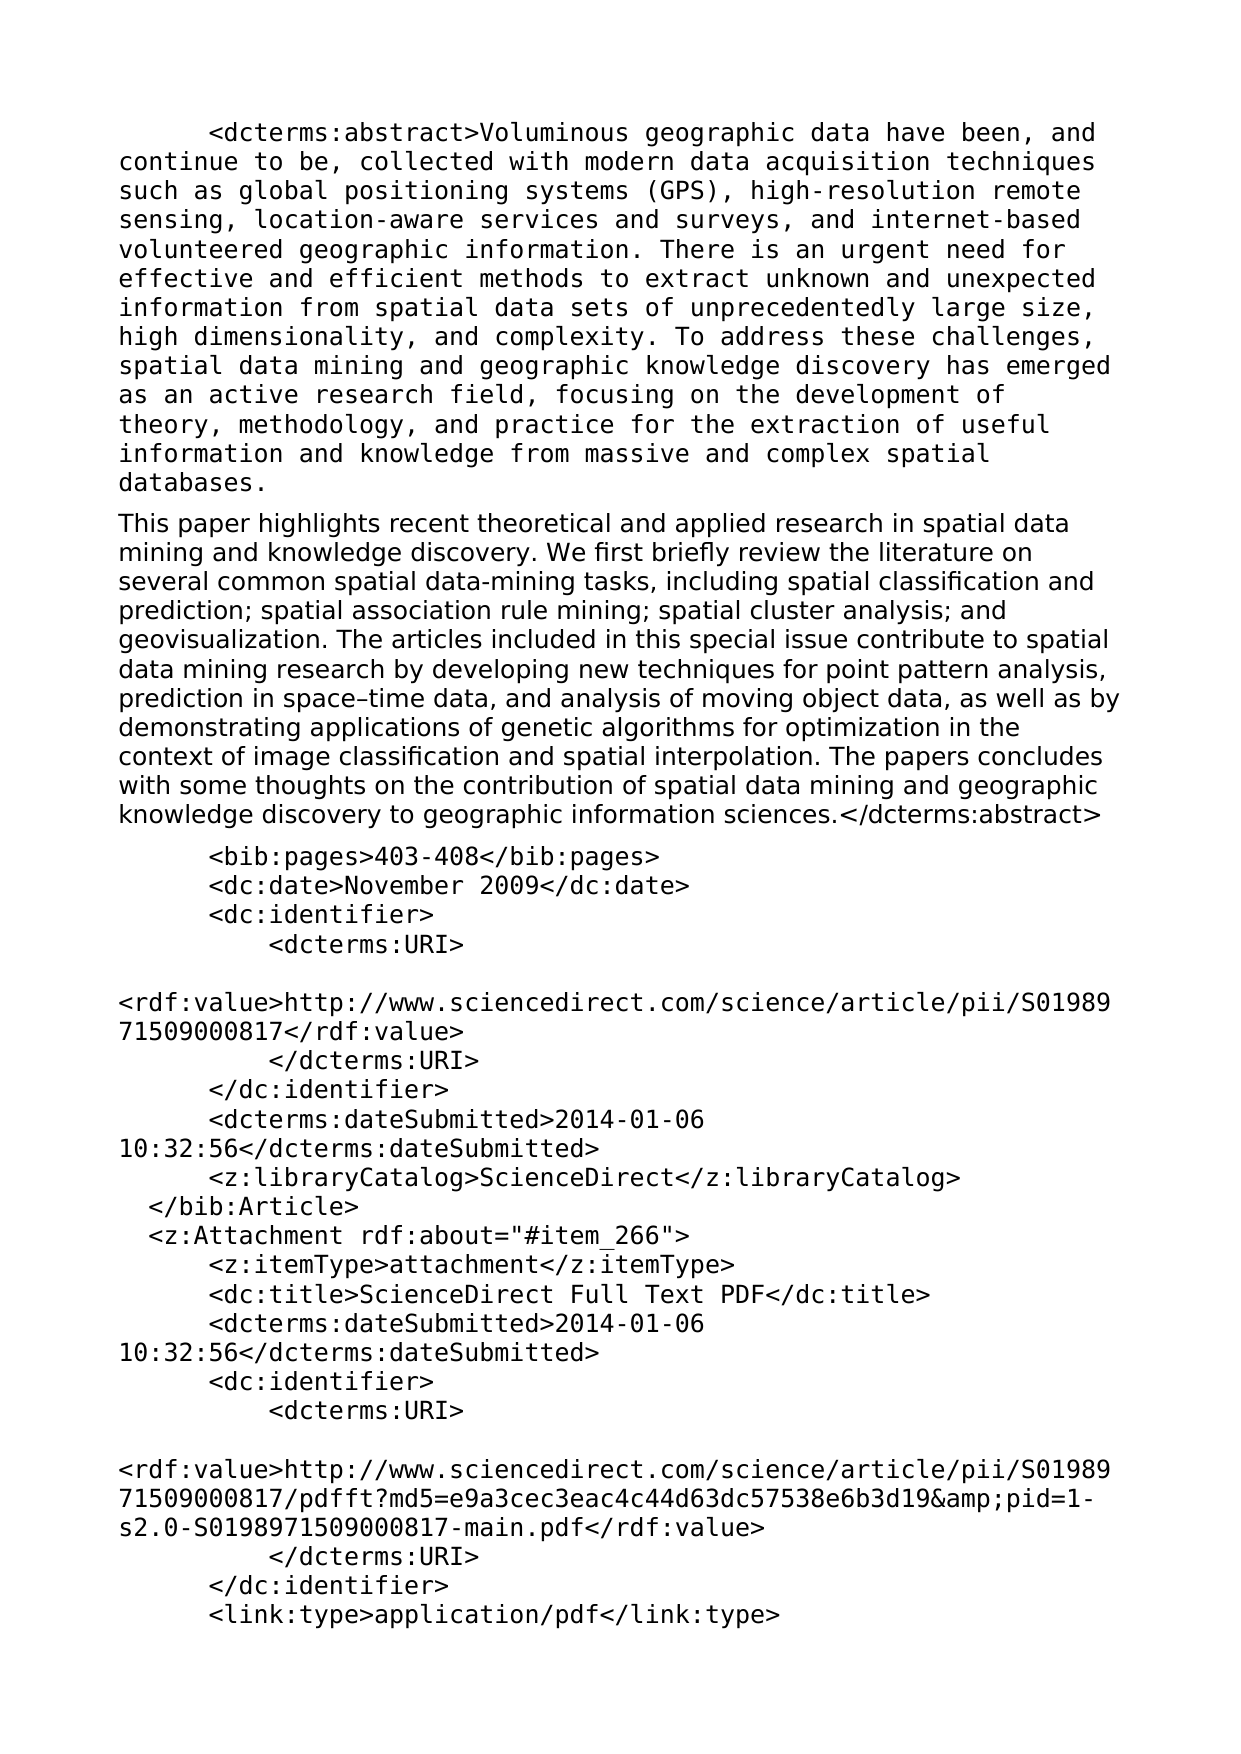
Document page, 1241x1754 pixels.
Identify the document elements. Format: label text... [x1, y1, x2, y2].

text <dcterms:abstract>Voluminous geographic data have been, and continue to be, collected with modern data acquisition techniques such as global positioning systems (GPS), high-resolution remote sensing, location-aware services and surveys, and internet-based volunteered geographic information. There is an urgent need for effective and efficient methods to extract unknown and unexpected information from spatial data sets of unprecedentedly large size, high dimensionality, and complexity. To address these challenges, spatial data mining and geographic knowledge discovery has emerged as an active research field, focusing on the development of theory, methodology, and practice for the extraction of useful information and knowledge from massive and complex spatial databases. [118, 118, 1122, 497]
text This paper highlights recent theoretical and applied research in spatial data mining and knowledge discovery. We first briefly review the literature on several common spatial data-mining tasks, including spatial classification and prediction; spatial association rule mining; spatial cluster analysis; and geovisualization. The articles included in this special issue contribute to spatial data mining research by developing new techniques for point pattern analysis, prediction in space–time data, and analysis of moving object data, as well as by demonstrating applications of genetic algorithms for optimization in the context of image classification and spatial interpolation. The papers concludes with some thoughts on the contribution of spatial data mining and geographic knowledge discovery to geographic information sciences.</dcterms:abstract> [118, 509, 1122, 830]
text <bib:pages>403-408</bib:pages> <dc:date>November 2009</dc:date> <dc:identifier> <dcterms:URI> <rdf:value>http://www.sciencedirect.com/science/article/pii/S0198971509000817</rdf:value> </dcterms:URI> </dc:identifier> <dcterms:dateSubmitted>2014-01-06 10:32:56</dcterms:dateSubmitted> <z:libraryCatalog>ScienceDirect</z:libraryCatalog> </bib:Article> <z:Attachment rdf:about="#item_266"> <z:itemType>attachment</z:itemType> <dc:title>ScienceDirect Full Text PDF</dc:title> <dcterms:dateSubmitted>2014-01-06 10:32:56</dcterms:dateSubmitted> <dc:identifier> <dcterms:URI> <rdf:value>http://www.sciencedirect.com/science/article/pii/S0198971509000817/pdfft?md5=e9a3cec3eac4c44d63dc57538e6b3d19&amp;pid=1-s2.0-S0198971509000817-main.pdf</rdf:value> </dcterms:URI> </dc:identifier> <link:type>application/pdf</link:type> [118, 842, 1122, 1630]
